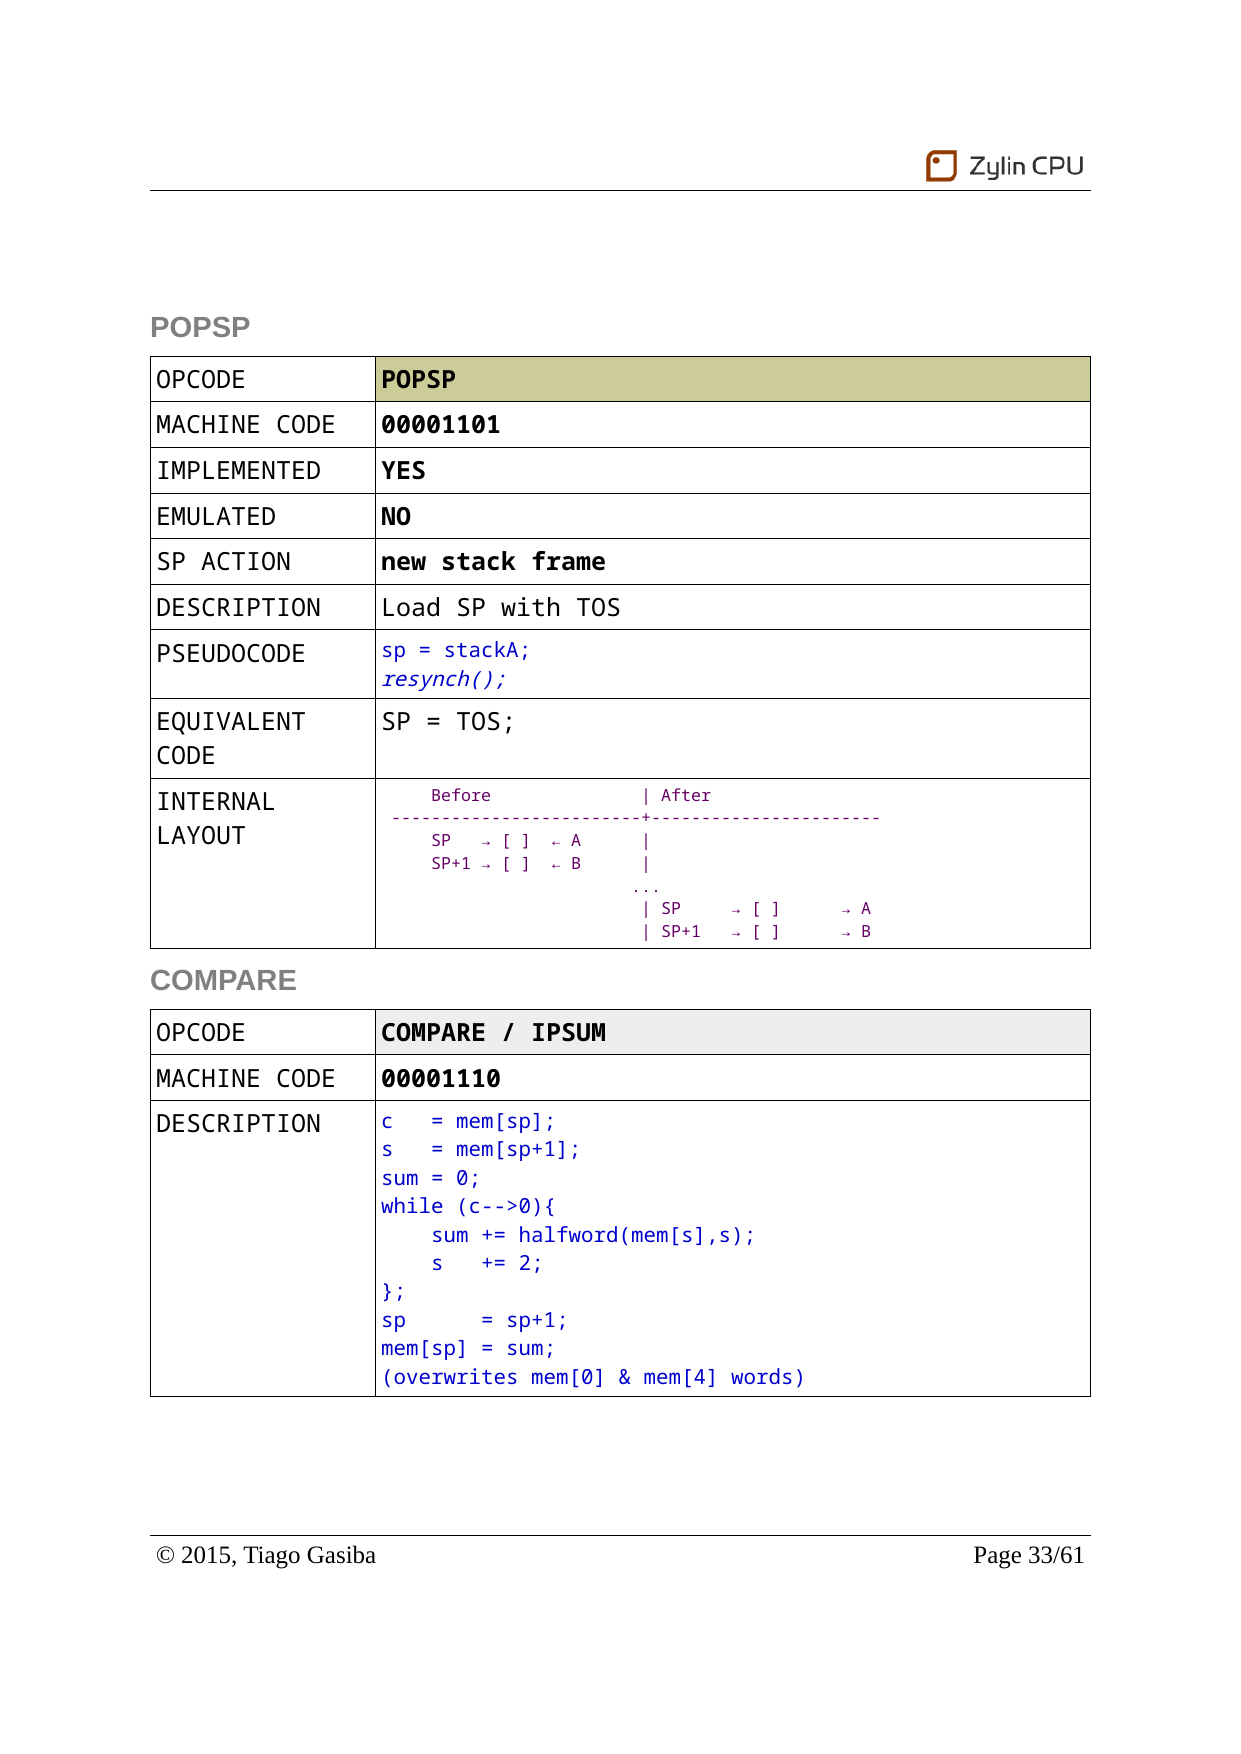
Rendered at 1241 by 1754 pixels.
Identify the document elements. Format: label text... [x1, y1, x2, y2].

table_cell MACHINE CODE [151, 402, 375, 447]
picture [922, 148, 1151, 185]
table_cell IMPLEMENTED [151, 448, 375, 493]
table_cell sp = stackA; resynch(); [376, 630, 1090, 698]
table_cell c = mem[sp]; s = mem[sp+1]; sum = 0; while (c-->0){ sum += halfword(mem[s],s); s += 2; }; sp = sp+1; mem[sp] = sum; (overwrites mem[0] & mem[4] words) [376, 1101, 1090, 1396]
subtitle COMPARE [150, 963, 1091, 996]
table_cell DESCRIPTION [151, 585, 375, 629]
table_header COMPARE / IPSUM [376, 1010, 1090, 1054]
table_cell 00001110 [376, 1055, 1090, 1100]
table_cell DESCRIPTION [151, 1101, 375, 1396]
table_cell 00001101 [376, 402, 1090, 447]
table_cell Load SP with TOS [376, 585, 1090, 629]
table_cell MACHINE CODE [151, 1055, 375, 1100]
table_cell PSEUDOCODE [151, 630, 375, 698]
table_cell EMULATED [151, 494, 375, 538]
table_cell SP = TOS; [376, 699, 1090, 778]
table_cell YES [376, 448, 1090, 493]
table_cell EQUIVALENT CODE [151, 699, 375, 778]
table_cell new stack frame [376, 539, 1090, 584]
table_cell Before | After -------------------------+----------------------- SP → [ ] ← A | SP+1 → [ ] ← B | ... | SP → [ ] → A | SP+1 → [ ] → B [376, 779, 1090, 948]
table_cell SP ACTION [151, 539, 375, 584]
table_cell NO [376, 494, 1090, 538]
table_cell INTERNAL LAYOUT [151, 779, 375, 948]
subtitle POPSP [150, 310, 1091, 343]
table_header OPCODE [151, 357, 375, 401]
table_header POPSP [376, 357, 1090, 401]
table_header OPCODE [151, 1010, 375, 1054]
